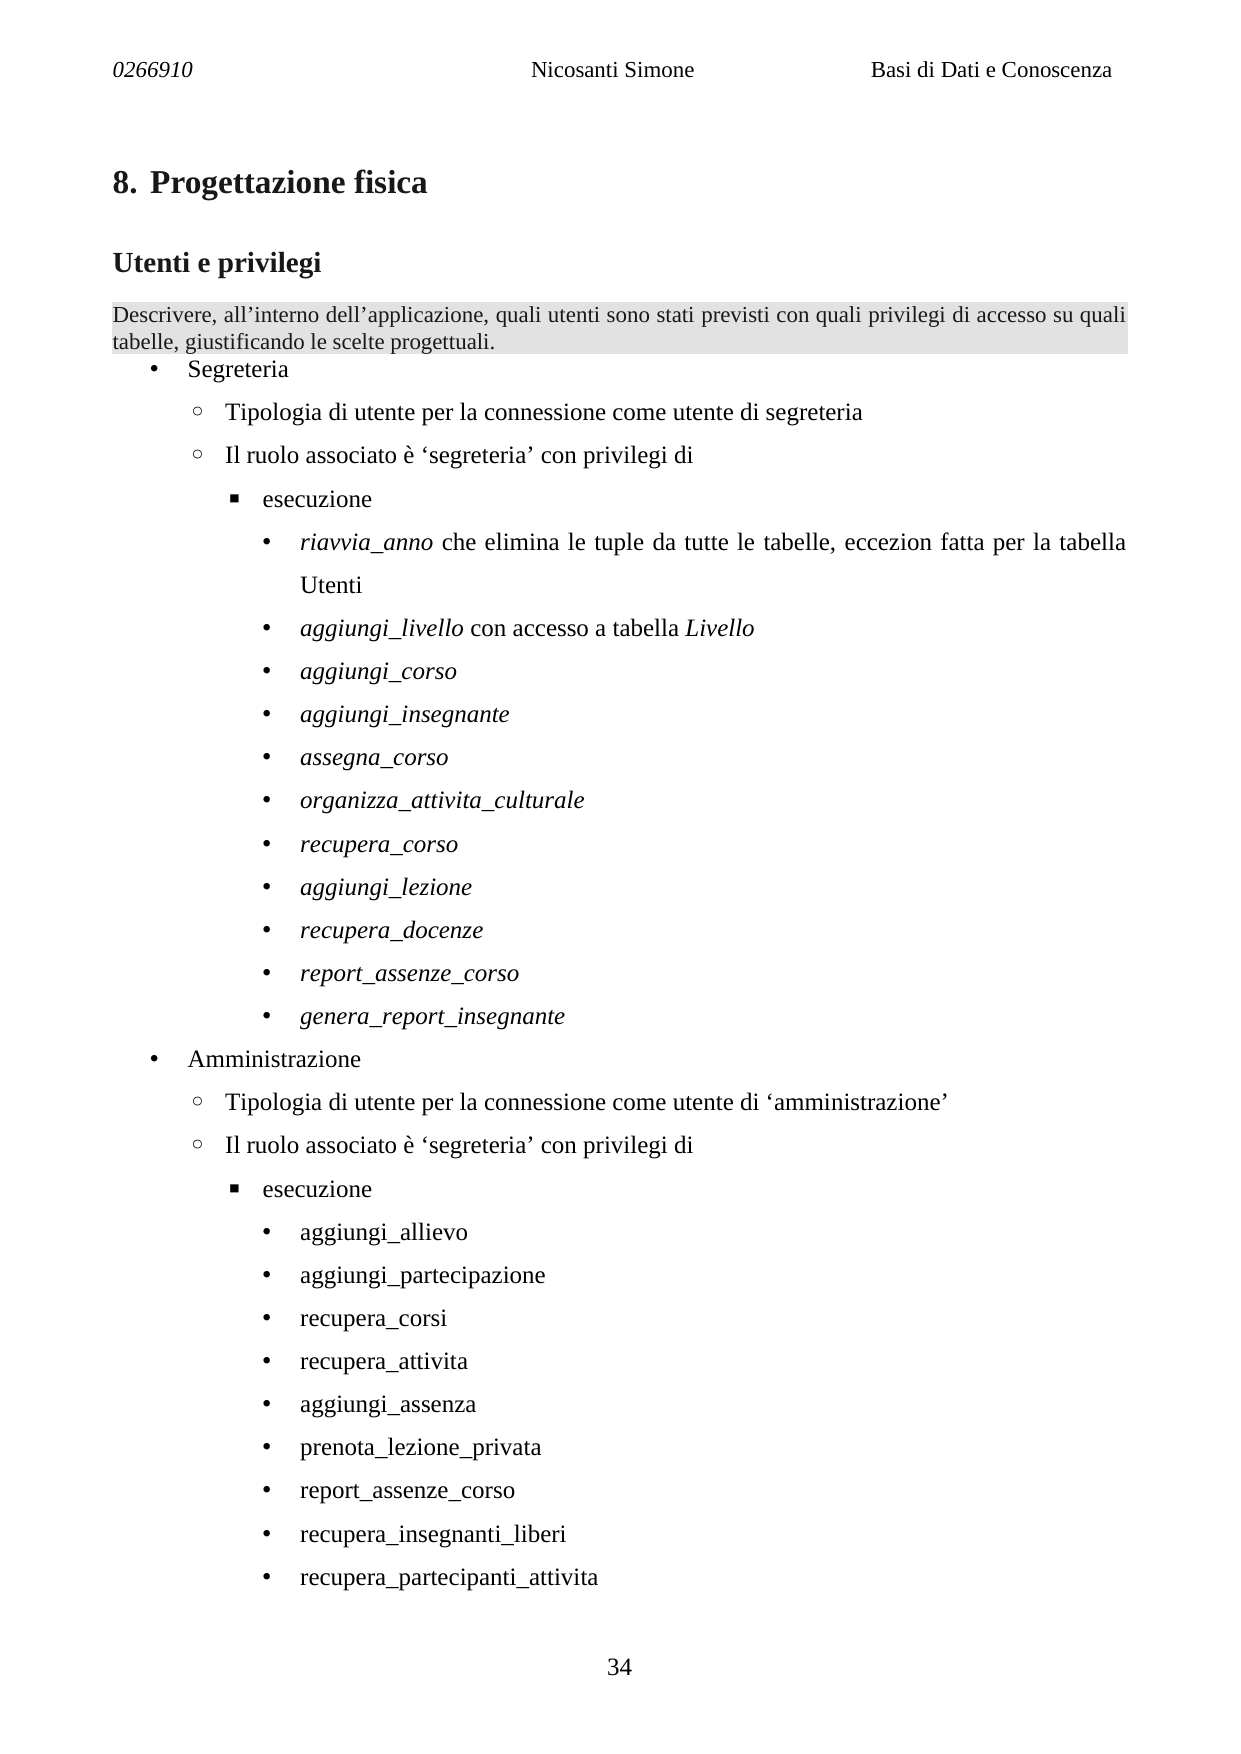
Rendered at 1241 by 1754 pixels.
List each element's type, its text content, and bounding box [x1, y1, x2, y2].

list esecuzione [225, 484, 1128, 512]
list recupera_partecipanti_attivita [262, 1562, 1128, 1591]
list genera_report_insegnante [262, 1001, 1128, 1030]
list Il ruolo associato è ‘segreteria’ con privilegi di [187, 441, 1128, 469]
list aggiungi_corso [262, 656, 1128, 685]
list organizza_attivita_culturale [262, 786, 1128, 814]
list riavvia_anno che elimina le tuple da tutte le tabelle, eccezion fatta per la tabella Utenti [262, 527, 1128, 599]
list report_assenze_corso [262, 958, 1128, 987]
list Tipologia di utente per la connessione come utente di ‘amministrazione’ [187, 1087, 1128, 1116]
list recupera_corso [262, 829, 1128, 857]
list recupera_docenze [262, 915, 1128, 944]
list Segreteria [150, 354, 1128, 383]
list aggiungi_livello con accesso a tabella Livello [262, 613, 1128, 642]
text Descrivere, all’interno dell’applicazione, quali utenti sono stati previsti con quali privilegi di accesso su quali tabelle, giustificando le scelte progettuali. [112, 302, 1128, 354]
list aggiungi_partecipazione [262, 1260, 1128, 1289]
list recupera_attivita [262, 1346, 1128, 1375]
list report_assenze_corso [262, 1476, 1128, 1504]
list aggiungi_lezione [262, 872, 1128, 901]
list Amministrazione [150, 1044, 1128, 1073]
subtitle Utenti e privilegi [112, 245, 1128, 278]
list Tipologia di utente per la connessione come utente di segreteria [187, 397, 1128, 426]
list aggiungi_insegnante [262, 699, 1128, 728]
subtitle Progettazione fisica [112, 162, 1128, 201]
list recupera_corsi [262, 1303, 1128, 1332]
list esecuzione [225, 1174, 1128, 1202]
list recupera_insegnanti_liberi [262, 1519, 1128, 1547]
list aggiungi_allievo [262, 1217, 1128, 1246]
list assegna_corso [262, 742, 1128, 771]
list prenota_lezione_privata [262, 1432, 1128, 1461]
list Il ruolo associato è ‘segreteria’ con privilegi di [187, 1131, 1128, 1159]
list aggiungi_assenza [262, 1389, 1128, 1418]
